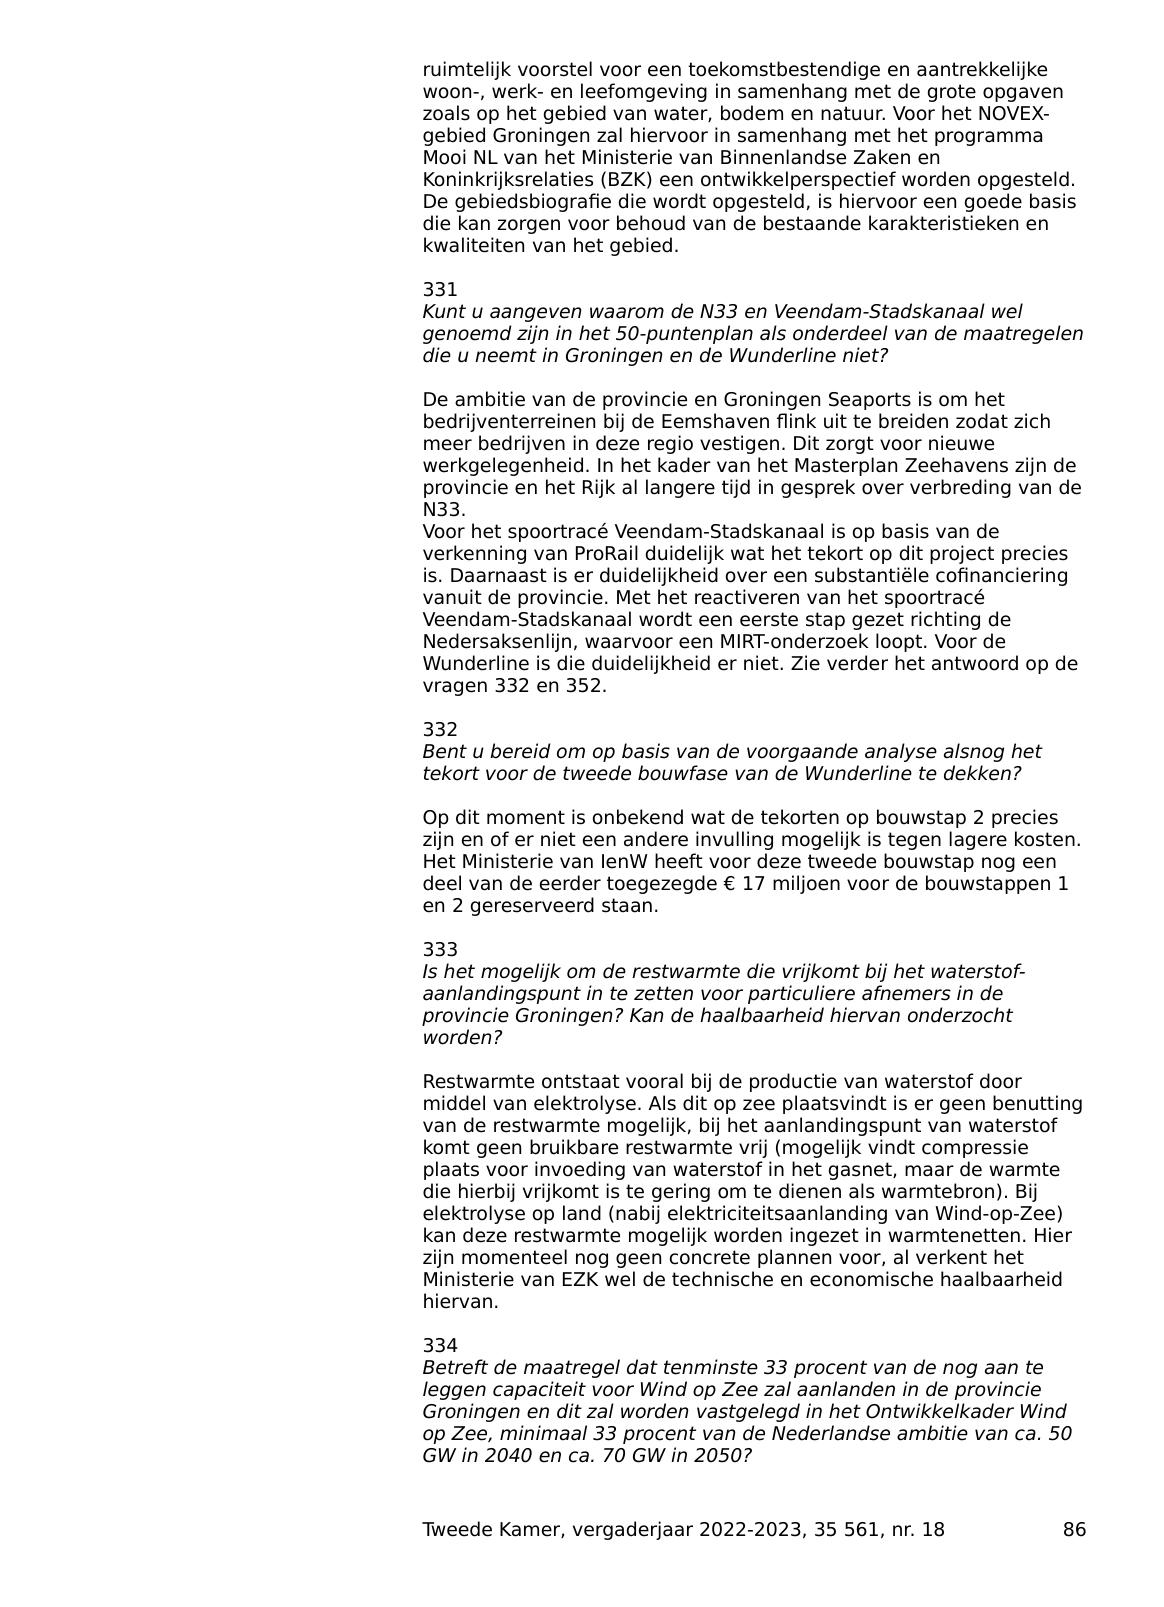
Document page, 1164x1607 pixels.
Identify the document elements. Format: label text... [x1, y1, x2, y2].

text ruimtelijk voorstel voor een toekomstbestendige en aantrekkelijke woon-, werk- en leefomgeving in samenhang met de grote opgaven zoals op het gebied van water, bodem en natuur. Voor het NOVEX-gebied Groningen zal hiervoor in samenhang met het programma Mooi NL van het Ministerie van Binnenlandse Zaken en Koninkrijksrelaties (BZK) een ontwikkelperspectief worden opgesteld. De gebiedsbiografie die wordt opgesteld, is hiervoor een goede basis die kan zorgen voor behoud van de bestaande karakteristieken en kwaliteiten van het gebied. [422, 59, 1087, 257]
text 333 [422, 939, 1087, 961]
text Bent u bereid om op basis van de voorgaande analyse alsnog het tekort voor de tweede bouwfase van de Wunderline te dekken? [422, 741, 1087, 785]
text 331 [422, 279, 1087, 301]
text Restwarmte ontstaat vooral bij de productie van waterstof door middel van elektrolyse. Als dit op zee plaatsvindt is er geen benutting van de restwarmte mogelijk, bij het aanlandingspunt van waterstof komt geen bruikbare restwarmte vrij (mogelijk vindt compressie plaats voor invoeding van waterstof in het gasnet, maar de warmte die hierbij vrijkomt is te gering om te dienen als warmtebron). Bij elektrolyse op land (nabij elektriciteitsaanlanding van Wind-op-Zee) kan deze restwarmte mogelijk worden ingezet in warmtenetten. Hier zijn momenteel nog geen concrete plannen voor, al verkent het Ministerie van EZK wel de technische en economische haalbaarheid hiervan. [422, 1071, 1087, 1313]
text De ambitie van de provincie en Groningen Seaports is om het bedrijventerreinen bij de Eemshaven flink uit te breiden zodat zich meer bedrijven in deze regio vestigen. Dit zorgt voor nieuwe werkgelegenheid. In het kader van het Masterplan Zeehavens zijn de provincie en het Rijk al langere tijd in gesprek over verbreding van de N33. [422, 389, 1087, 521]
text Betreft de maatregel dat tenminste 33 procent van de nog aan te leggen capaciteit voor Wind op Zee zal aanlanden in de provincie Groningen en dit zal worden vastgelegd in het Ontwikkelkader Wind op Zee, minimaal 33 procent van de Nederlandse ambitie van ca. 50 GW in 2040 en ca. 70 GW in 2050? [422, 1357, 1087, 1467]
text Is het mogelijk om de restwarmte die vrijkomt bij het waterstof-aanlandingspunt in te zetten voor particuliere afnemers in de provincie Groningen? Kan de haalbaarheid hiervan onderzocht worden? [422, 961, 1087, 1049]
text Kunt u aangeven waarom de N33 en Veendam-Stadskanaal wel genoemd zijn in het 50-puntenplan als onderdeel van de maatregelen die u neemt in Groningen en de Wunderline niet? [422, 301, 1087, 367]
text Voor het spoortracé Veendam-Stadskanaal is op basis van de verkenning van ProRail duidelijk wat het tekort op dit project precies is. Daarnaast is er duidelijkheid over een substantiële cofinanciering vanuit de provincie. Met het reactiveren van het spoortracé Veendam-Stadskanaal wordt een eerste stap gezet richting de Nedersaksenlijn, waarvoor een MIRT-onderzoek loopt. Voor de Wunderline is die duidelijkheid er niet. Zie verder het antwoord op de vragen 332 en 352. [422, 521, 1087, 697]
text Op dit moment is onbekend wat de tekorten op bouwstap 2 precies zijn en of er niet een andere invulling mogelijk is tegen lagere kosten. Het Ministerie van IenW heeft voor deze tweede bouwstap nog een deel van de eerder toegezegde € 17 miljoen voor de bouwstappen 1 en 2 gereserveerd staan. [422, 807, 1087, 917]
text 332 [422, 719, 1087, 741]
text 334 [422, 1335, 1087, 1357]
